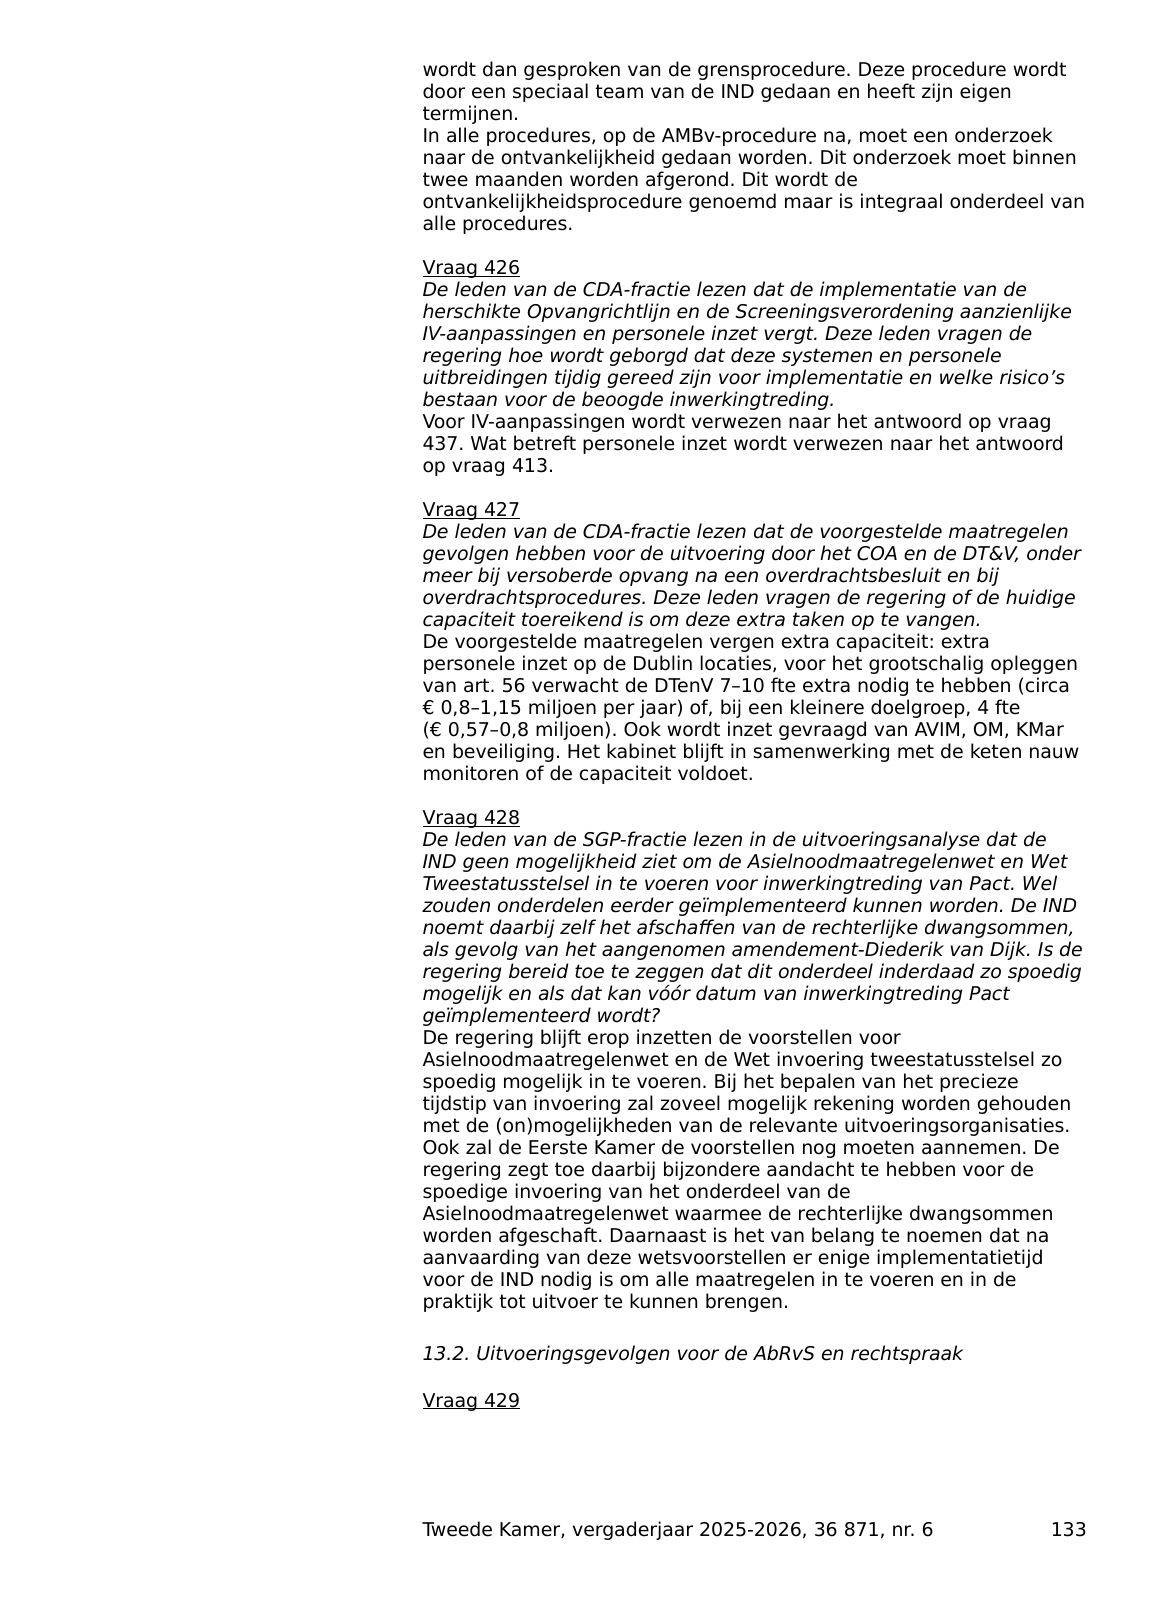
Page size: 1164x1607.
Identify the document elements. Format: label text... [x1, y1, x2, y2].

text De leden van de SGP-fractie lezen in de uitvoeringsanalyse dat de IND geen mogelijkheid ziet om de Asielnoodmaatregelenwet en Wet Tweestatusstelsel in te voeren voor inwerkingtreding van Pact. Wel zouden onderdelen eerder geïmplementeerd kunnen worden. De IND noemt daarbij zelf het afschaffen van de rechterlijke dwangsommen, als gevolg van het aangenomen amendement-Diederik van Dijk. Is de regering bereid toe te zeggen dat dit onderdeel inderdaad zo spoedig mogelijk en als dat kan vóór datum van inwerkingtreding Pact geïmplementeerd wordt? [422, 829, 1087, 1027]
text Vraag 426 [422, 257, 1087, 279]
text Vraag 427 [422, 499, 1087, 521]
text Vraag 429 [422, 1389, 1087, 1411]
text Vraag 428 [422, 807, 1087, 829]
text wordt dan gesproken van de grensprocedure. Deze procedure wordt door een speciaal team van de IND gedaan en heeft zijn eigen termijnen. [422, 59, 1087, 125]
text De leden van de CDA-fractie lezen dat de implementatie van de herschikte Opvangrichtlijn en de Screeningsverordening aanzienlijke IV-aanpassingen en personele inzet vergt. Deze leden vragen de regering hoe wordt geborgd dat deze systemen en personele uitbreidingen tijdig gereed zijn voor implementatie en welke risico’s bestaan voor de beoogde inwerkingtreding. [422, 279, 1087, 411]
text In alle procedures, op de AMBv-procedure na, moet een onderzoek naar de ontvankelijkheid gedaan worden. Dit onderzoek moet binnen twee maanden worden afgerond. Dit wordt de ontvankelijkheidsprocedure genoemd maar is integraal onderdeel van alle procedures. [422, 125, 1087, 235]
text De voorgestelde maatregelen vergen extra capaciteit: extra personele inzet op de Dublin locaties, voor het grootschalig opleggen van art. 56 verwacht de DTenV 7–10 fte extra nodig te hebben (circa € 0,8–1,15 miljoen per jaar) of, bij een kleinere doelgroep, 4 fte (€ 0,57–0,8 miljoen). Ook wordt inzet gevraagd van AVIM, OM, KMar en beveiliging. Het kabinet blijft in samenwerking met de keten nauw monitoren of de capaciteit voldoet. [422, 631, 1087, 785]
text Voor IV-aanpassingen wordt verwezen naar het antwoord op vraag 437. Wat betreft personele inzet wordt verwezen naar het antwoord op vraag 413. [422, 411, 1087, 477]
text De regering blijft erop inzetten de voorstellen voor Asielnoodmaatregelenwet en de Wet invoering tweestatusstelsel zo spoedig mogelijk in te voeren. Bij het bepalen van het precieze tijdstip van invoering zal zoveel mogelijk rekening worden gehouden met de (on)mogelijkheden van de relevante uitvoeringsorganisaties. Ook zal de Eerste Kamer de voorstellen nog moeten aannemen. De regering zegt toe daarbij bijzondere aandacht te hebben voor de spoedige invoering van het onderdeel van de Asielnoodmaatregelenwet waarmee de rechterlijke dwangsommen worden afgeschaft. Daarnaast is het van belang te noemen dat na aanvaarding van deze wetsvoorstellen er enige implementatietijd voor de IND nodig is om alle maatregelen in te voeren en in de praktijk tot uitvoer te kunnen brengen. [422, 1027, 1087, 1312]
subtitle 13.2. Uitvoeringsgevolgen voor de AbRvS en rechtspraak [422, 1342, 1087, 1364]
text De leden van de CDA-fractie lezen dat de voorgestelde maatregelen gevolgen hebben voor de uitvoering door het COA en de DT&V, onder meer bij versoberde opvang na een overdrachtsbesluit en bij overdrachtsprocedures. Deze leden vragen de regering of de huidige capaciteit toereikend is om deze extra taken op te vangen. [422, 521, 1087, 631]
